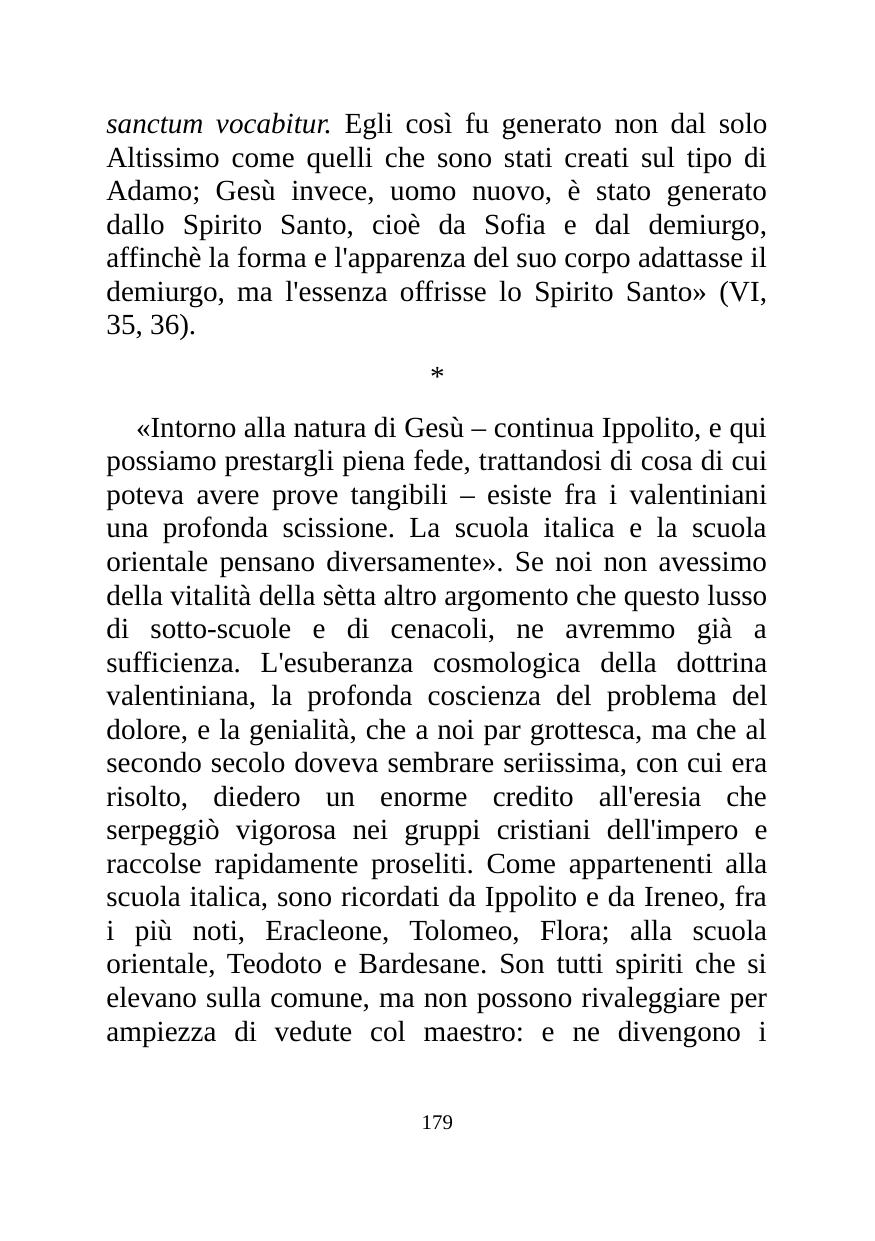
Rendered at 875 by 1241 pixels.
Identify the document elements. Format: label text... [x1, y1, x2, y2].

text * [106, 359, 768, 392]
text «Intorno alla natura di Gesù – continua Ippolito, e qui possiamo prestargli piena fede, trattandosi di cosa di cui poteva avere prove tangibili – esiste fra i valentiniani una profonda scissione. La scuola italica e la scuola orientale pensano diversamente». Se noi non avessimo della vitalità della sètta altro argomento che questo lusso di sotto-scuole e di cenacoli, ne avremmo già a sufficienza. L'esuberanza cosmologica della dottrina valentiniana, la profonda coscienza del problema del dolore, e la genialità, che a noi par grottesca, ma che al secondo secolo doveva sembrare seriissima, con cui era risolto, diedero un enorme credito all'eresia che serpeggiò vigorosa nei gruppi cristiani dell'impero e raccolse rapidamente proseliti. Come appartenenti alla scuola italica, sono ricordati da Ippolito e da Ireneo, fra i più noti, Eracleone, Tolomeo, Flora; alla scuola orientale, Teodoto e Bardesane. Son tutti spiriti che si elevano sulla comune, ma non possono rivaleggiare per ampiezza di vedute col maestro: e ne divengono i [106, 410, 768, 1047]
text sanctum vocabitur. Egli così fu generato non dal solo Altissimo come quelli che sono stati creati sul tipo di Adamo; Gesù invece, uomo nuovo, è stato generato dallo Spirito Santo, cioè da Sofia e dal demiurgo, affinchè la forma e l'apparenza del suo corpo adattasse il demiurgo, ma l'essenza offrisse lo Spirito Santo» (VI, 35, 36). [106, 106, 768, 341]
